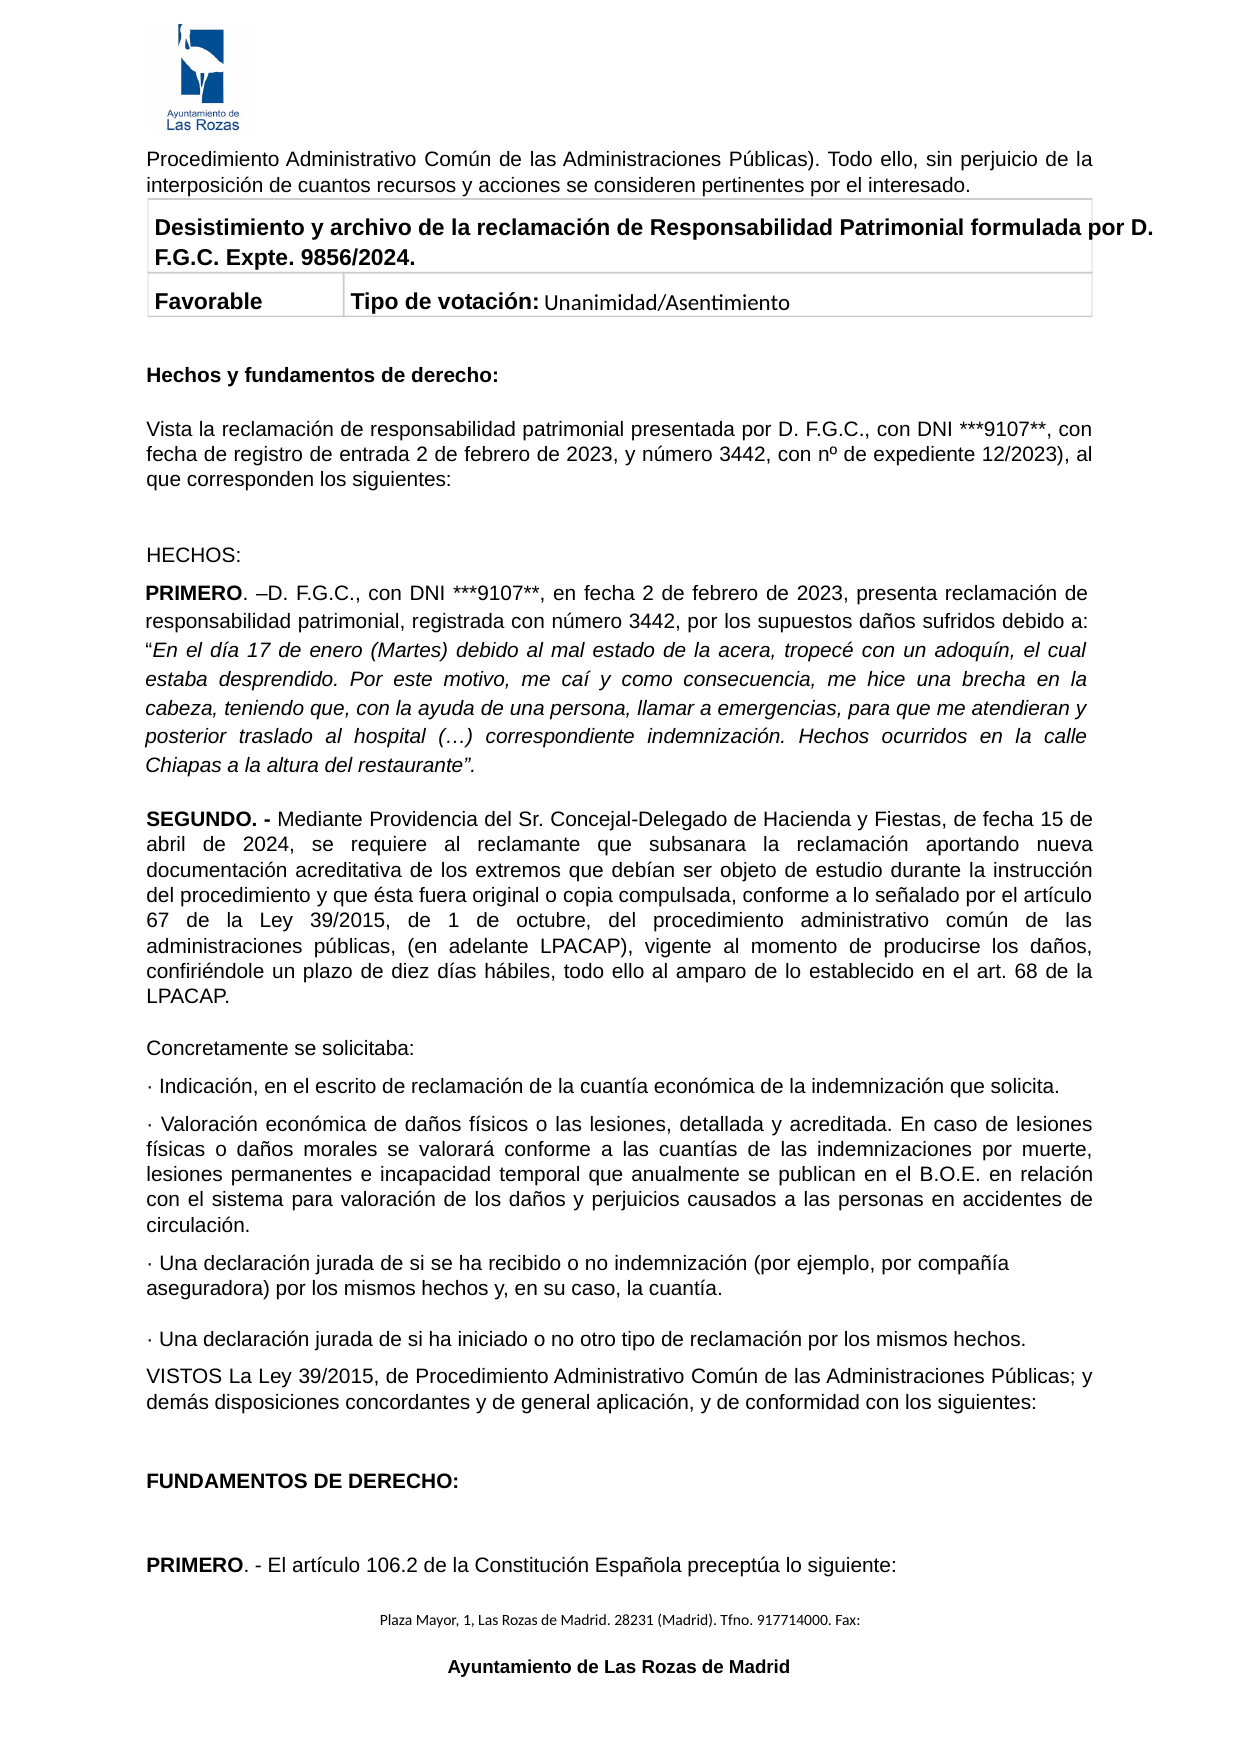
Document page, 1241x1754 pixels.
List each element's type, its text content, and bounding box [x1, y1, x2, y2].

text Vista la reclamación de responsabilidad patrimonial presentada por D. F.G.C., con DNI ***9107**, con fecha de registro de entrada 2 de febrero de 2023, y número 3442, con nº de expediente 12/2023), al que corresponden los siguientes: [146, 417, 1094, 491]
text Procedimiento Administrativo Común de las Administraciones Públicas). Todo ello, sin perjuicio de la interposición de cuantos recursos y acciones se consideren pertinentes por el interesado. [146, 147, 1094, 196]
text · Valoración económica de daños físicos o las lesiones, detallada y acreditada. En caso de lesiones físicas o daños morales se valorará conforme a las cuantías de las indemnizaciones por muerte, lesiones permanentes e incapacidad temporal que anualmente se publican en el B.O.E. en relación con el sistema para valoración de los daños y perjuicios causados a las personas en accidentes de circulación. [146, 1111, 1094, 1237]
text Hechos y fundamentos de derecho: [146, 362, 1087, 386]
text · Una declaración jurada de si se ha recibido o no indemnización (por ejemplo, por compañía aseguradora) por los mismos hechos y, en su caso, la cuantía. [146, 1250, 1011, 1300]
text FUNDAMENTOS DE DERECHO: [146, 1469, 1087, 1493]
text · Indicación, en el escrito de reclamación de la cuantía económica de la indemnización que solicita. [146, 1073, 1094, 1097]
text · Una declaración jurada de si ha iniciado o no otro tipo de reclamación por los mismos hechos. [146, 1326, 1094, 1350]
text Concretamente se solicitaba: [146, 1036, 1094, 1060]
text PRIMERO. - El artículo 106.2 de la Constitución Española preceptúa lo siguiente: [146, 1553, 1094, 1577]
text VISTOS La Ley 39/2015, de Procedimiento Administrativo Común de las Administraciones Públicas; y demás disposiciones concordantes y de general aplicación, y de conformidad con los siguientes: [146, 1364, 1094, 1413]
text HECHOS: [146, 543, 1094, 567]
text SEGUNDO. - Mediante Providencia del Sr. Concejal-Delegado de Hacienda y Fiestas, de fecha 15 de abril de 2024, se requiere al reclamante que subsanara la reclamación aportando nueva documentación acreditativa de los extremos que debían ser objeto de estudio durante la instrucción del procedimiento y que ésta fuera original o copia compulsada, conforme a lo señalado por el artículo 67 de la Ley 39/2015, de 1 de octubre, del procedimiento administrativo común de las administraciones públicas, (en adelante LPACAP), vigente al momento de producirse los daños, confiriéndole un plazo de diez días hábiles, todo ello al amparo de lo establecido en el art. 68 de la LPACAP. [146, 807, 1094, 1008]
text PRIMERO. –D. F.G.C., con DNI ***9107**, en fecha 2 de febrero de 2023, presenta reclamación de responsabilidad patrimonial, registrada con número 3442, por los supuestos daños sufridos debido a: “En el día 17 de enero (Martes) debido al mal estado de la acera, tropecé con un adoquín, el cual estaba desprendido. Por este motivo, me caí y como consecuencia, me hice una brecha en la cabeza, teniendo que, con la ayuda de una persona, llamar a emergencias, para que me atendieran y posterior traslado al hospital (…) correspondiente indemnización. Hechos ocurridos en la calle Chiapas a la altura del restaurante”. [145, 581, 1090, 777]
